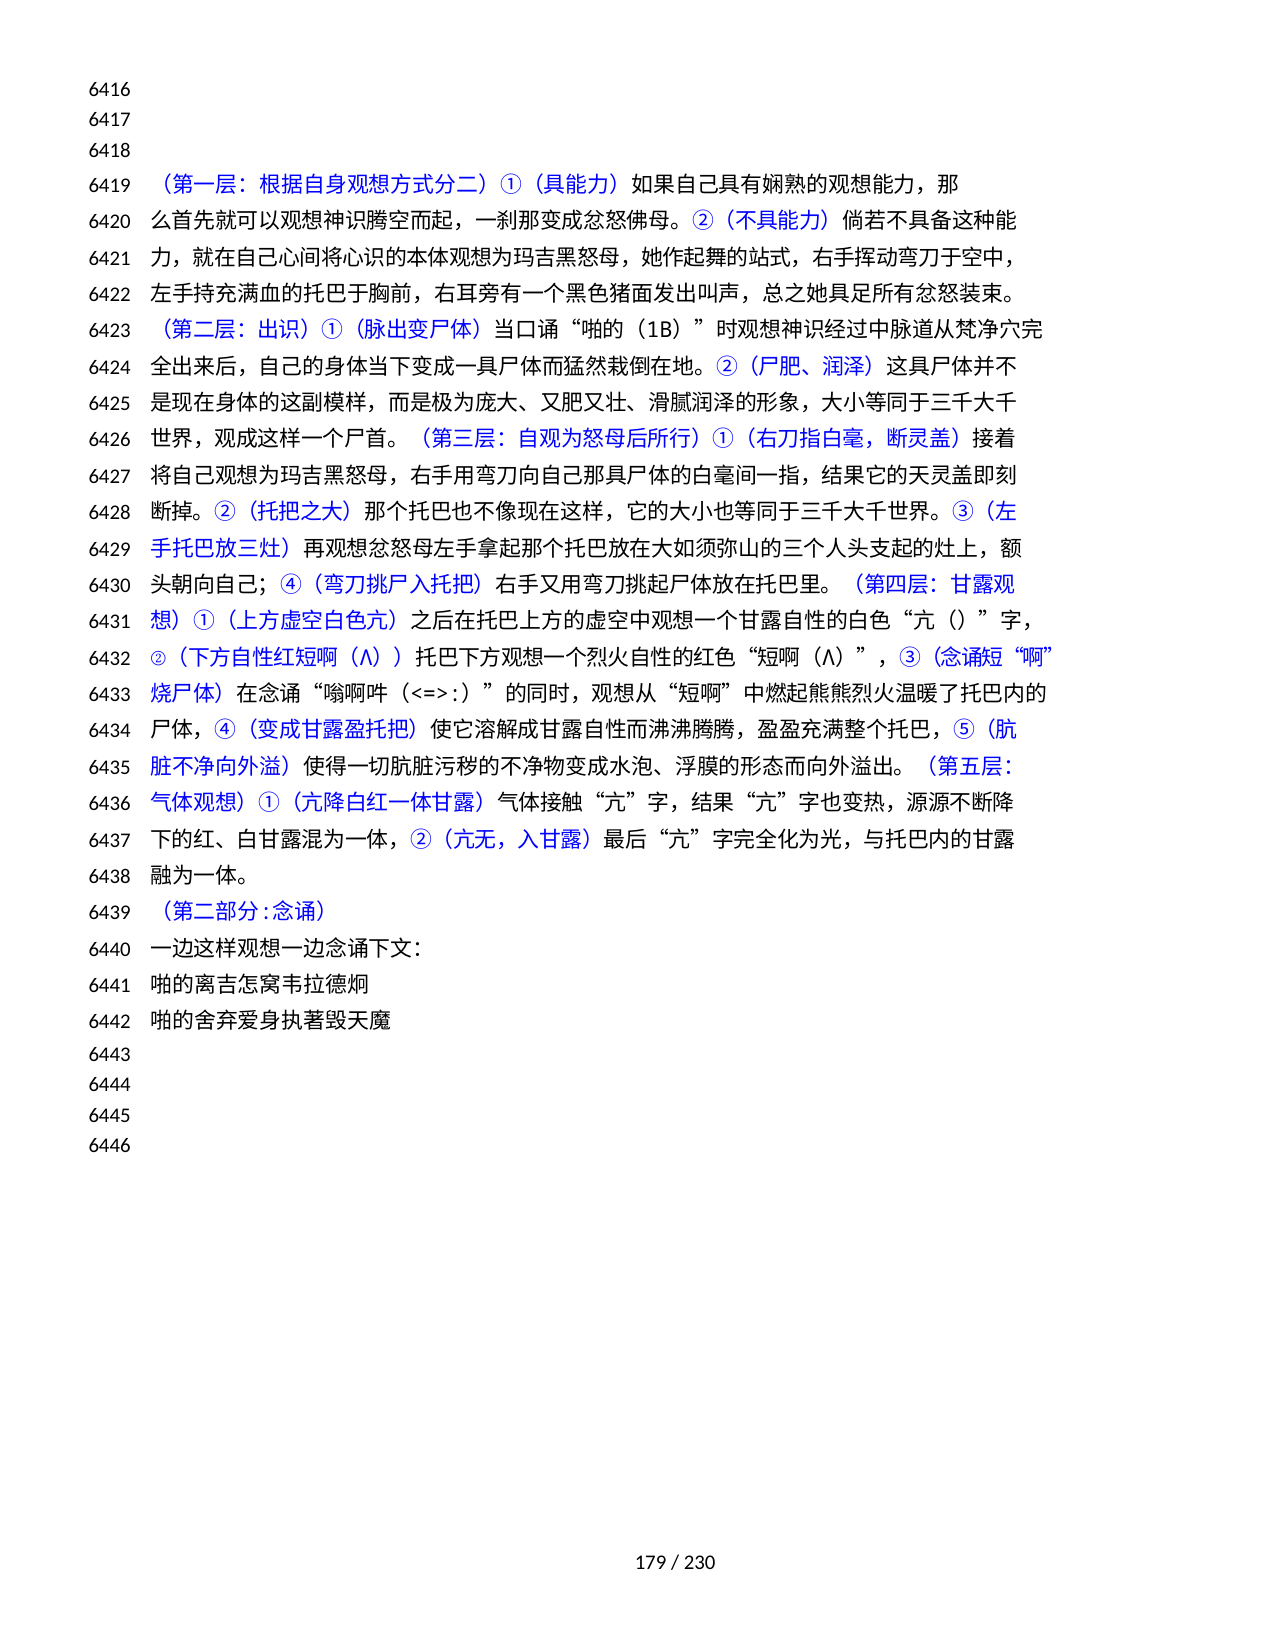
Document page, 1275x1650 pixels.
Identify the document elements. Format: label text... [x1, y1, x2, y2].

text （第二层：出识）①（脉出变尸体）当口诵“啪的（1B）”时观想神识经过中脉道从梵净穴完 [150, 312, 1200, 344]
text 全出来后，自己的身体当下变成一具尸体而猛然栽倒在地。②（尸肥、润泽）这具尸体并不 [150, 349, 1200, 380]
text 脏不净向外溢）使得一切肮脏污秽的不净物变成水泡、浮膜的形态而向外溢出。（第五层： [150, 749, 1200, 781]
text 力，就在自己心间将心识的本体观想为玛吉黑怒母，她作起舞的站式，右手挥动弯刀于空中， [150, 239, 1200, 271]
text 么首先就可以观想神识腾空而起，一刹那变成忿怒佛母。②（不具能力）倘若不具备这种能 [150, 203, 1200, 235]
text （第二部分:念诵） [150, 894, 1200, 926]
text 啪的离吉怎窝韦拉德炯 [150, 967, 1200, 999]
text 尸体，④（变成甘露盈托把）使它溶解成甘露自性而沸沸腾腾，盈盈充满整个托巴，⑤（肮 [150, 712, 1200, 744]
text 气体观想）①（亢降白红一体甘露）气体接触“亢”字，结果“亢”字也变热，源源不断降 [150, 785, 1200, 817]
text 断掉。②（托把之大）那个托巴也不像现在这样，它的大小也等同于三千大千世界。③（左 [150, 494, 1200, 526]
text 融为一体。 [150, 858, 1200, 889]
text 是现在身体的这副模样，而是极为庞大、又肥又壮、滑腻润泽的形象，大小等同于三千大千 [150, 385, 1200, 417]
text 将自己观想为玛吉黑怒母，右手用弯刀向自己那具尸体的白毫间一指，结果它的天灵盖即刻 [150, 458, 1200, 489]
text 一边这样观想一边念诵下文： [150, 931, 1200, 962]
text 手托巴放三灶）再观想忿怒母左手拿起那个托巴放在大如须弥山的三个人头支起的灶上，额 [150, 531, 1200, 562]
text 头朝向自己；④（弯刀挑尸入托把）右手又用弯刀挑起尸体放在托巴里。（第四层：甘露观 [150, 567, 1200, 598]
text 啪的舍弃爱身执著毁天魔 [150, 1003, 1200, 1035]
text 想）①（上方虚空白色亢）之后在托巴上方的虚空中观想一个甘露自性的白色“亢（）”字， [150, 603, 1200, 635]
text 下的红、白甘露混为一体，②（亢无，入甘露）最后“亢”字完全化为光，与托巴内的甘露 [150, 822, 1200, 853]
text ②（下方自性红短啊（Λ））托巴下方观想一个烈火自性的红色“短啊（Λ）”，③（念诵短“啊” [150, 639, 1200, 671]
text 世界，观成这样一个尸首。（第三层：自观为怒母后所行）①（右刀指白毫，断灵盖）接着 [150, 421, 1200, 453]
text 烧尸体）在念诵“嗡啊吽（<=>:）”的同时，观想从“短啊”中燃起熊熊烈火温暖了托巴内的 [150, 676, 1200, 708]
text 左手持充满血的托巴于胸前，右耳旁有一个黑色猪面发出叫声，总之她具足所有忿怒装束。 [150, 276, 1200, 308]
text （第一层：根据自身观想方式分二）①（具能力）如果自己具有娴熟的观想能力，那 [150, 167, 1200, 198]
